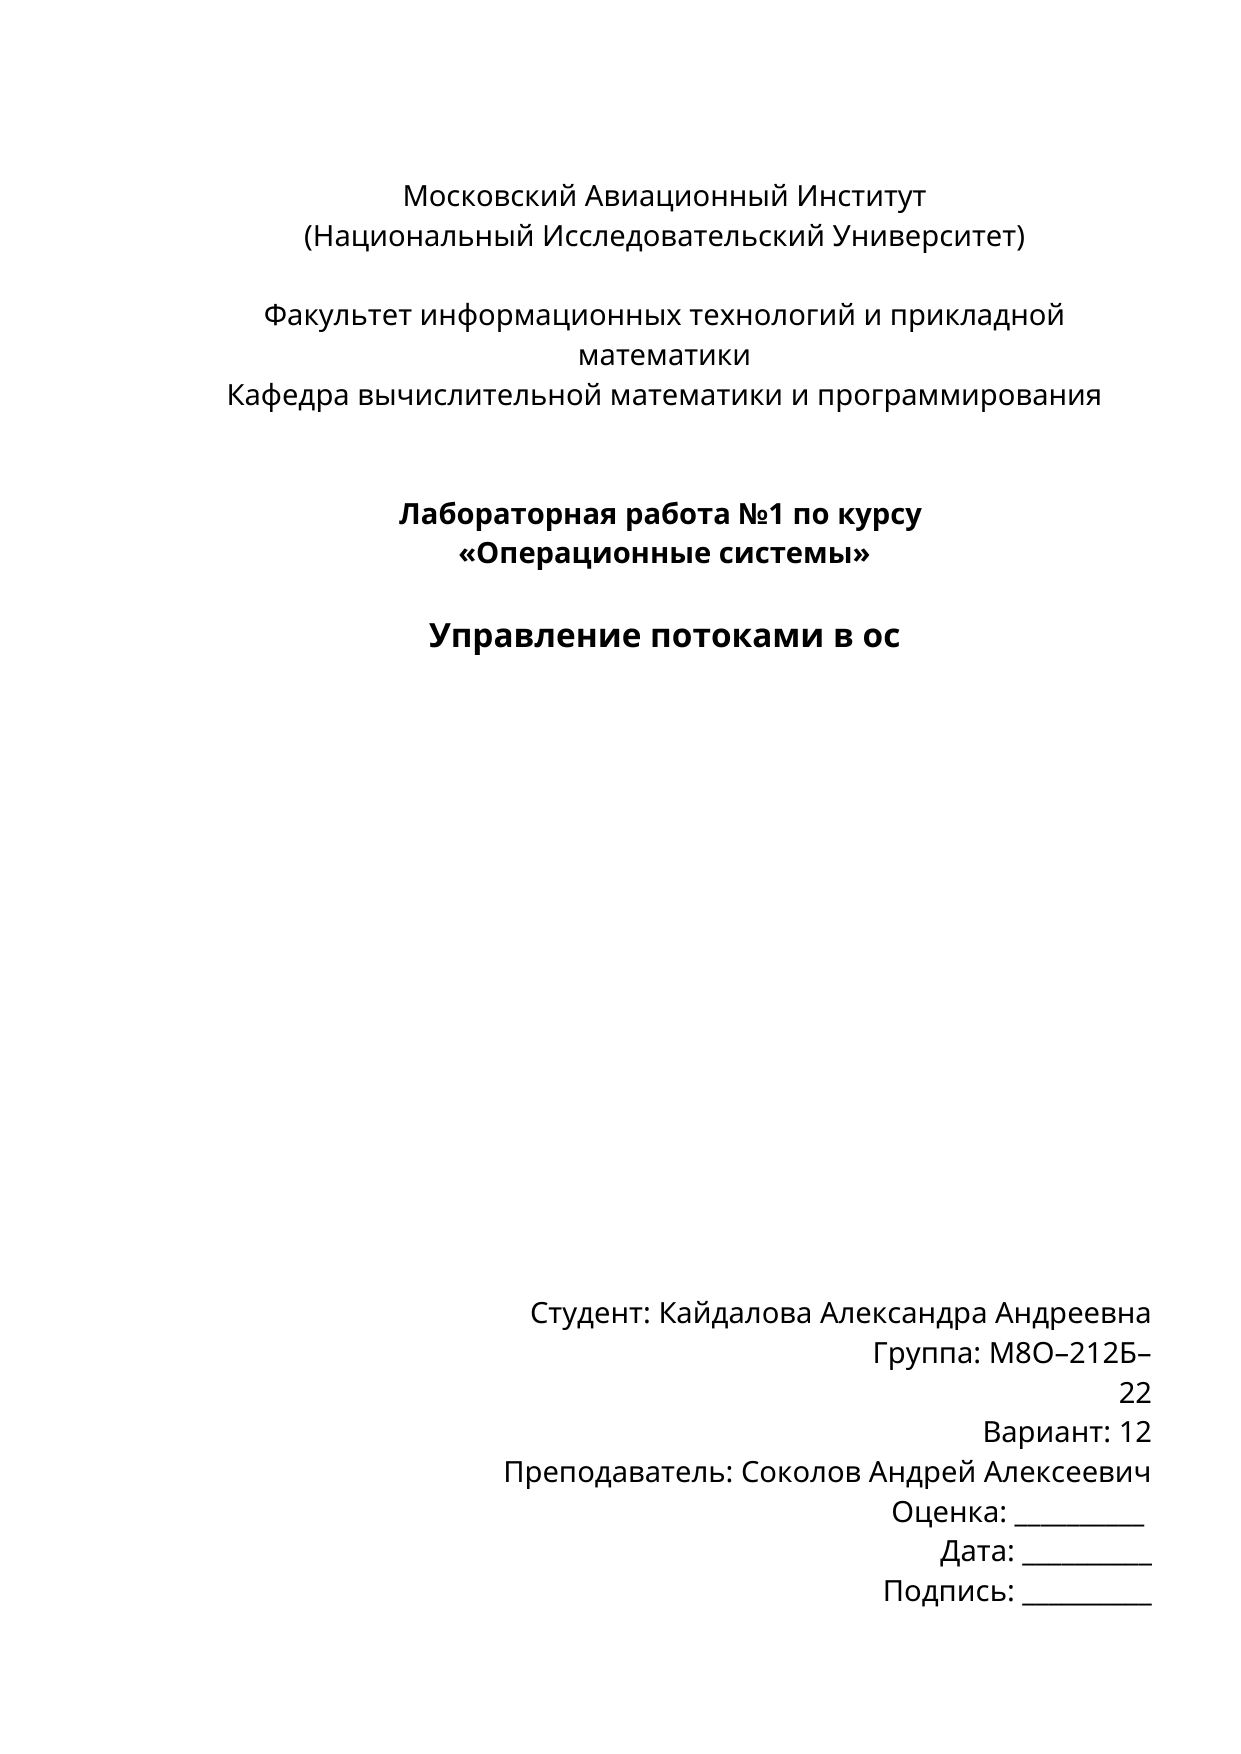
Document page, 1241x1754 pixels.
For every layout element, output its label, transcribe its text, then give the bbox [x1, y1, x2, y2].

text Студент: Кайдалова Александра Андреевна [177, 1293, 1152, 1332]
text Факультет информационных технологий и прикладной математики [177, 295, 1152, 374]
text Кафедра вычислительной математики и программирования [177, 374, 1152, 414]
text Группа: М8О–212Б–22 [767, 1332, 1152, 1412]
text Вариант: 12 [767, 1412, 1152, 1451]
text (Национальный Исследовательский Университет) [177, 215, 1152, 255]
text Дата: __________ [177, 1531, 1152, 1570]
text Преподаватель: Соколов Андрей Алексеевич [177, 1451, 1152, 1491]
text Оценка: __________ [177, 1491, 1152, 1531]
text «Операционные системы» [177, 533, 1152, 572]
text Подпись: __________ [177, 1570, 1152, 1610]
text Управление потоками в ос [177, 612, 1152, 658]
text Лабораторная работа №1 по курсу [177, 493, 1152, 533]
text Московский Авиационный Институт [177, 176, 1152, 215]
